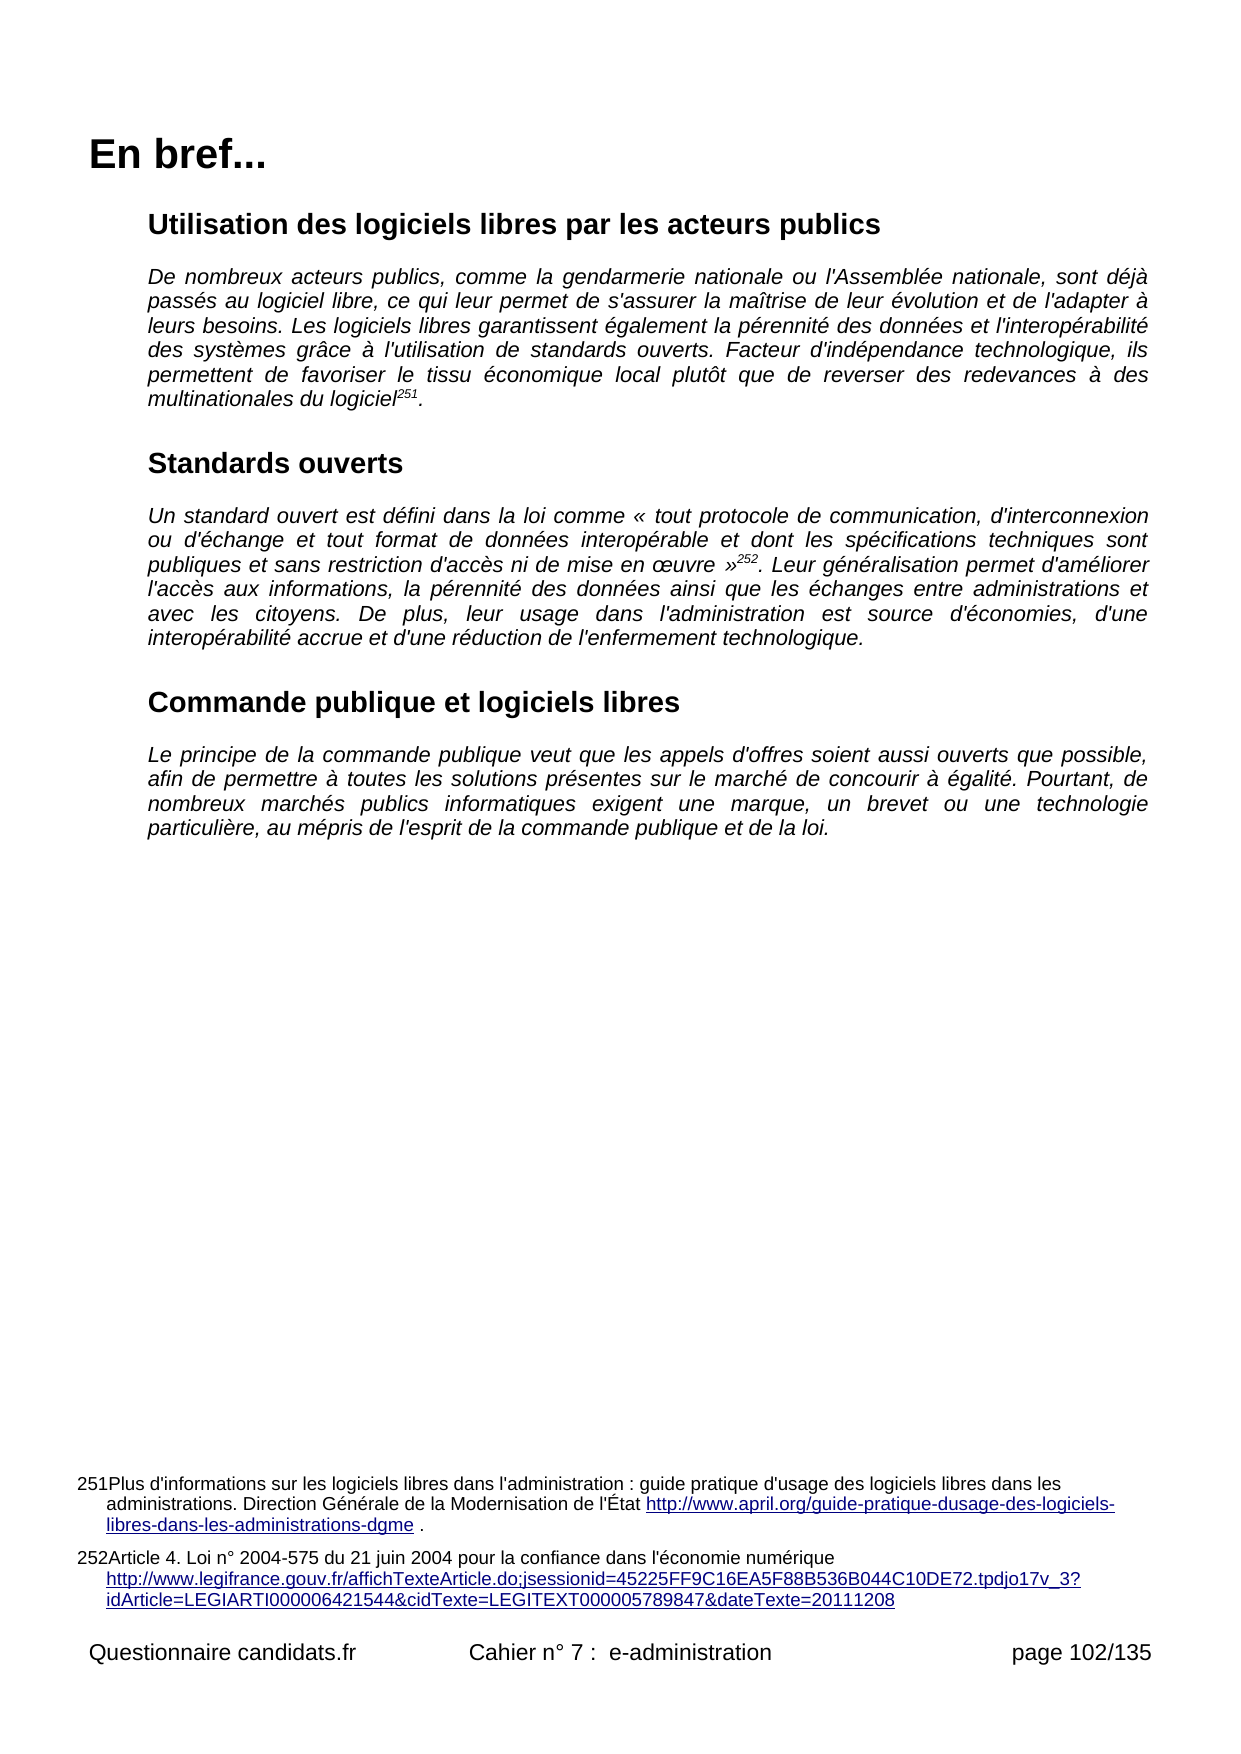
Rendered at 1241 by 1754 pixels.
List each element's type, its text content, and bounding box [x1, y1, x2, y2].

subtitle En bref... [88, 131, 1152, 178]
text Le principe de la commande publique veut que les appels d'offres soient aussi ouverts que possible, afin de permettre à toutes les solutions présentes sur le marché de concourir à égalité. Pourtant, de nombreux marchés publics informatiques exigent une marque, un brevet ou une technologie particulière, au mépris de l'esprit de la commande publique et de la loi. [148, 743, 1152, 841]
subtitle Utilisation des logiciels libres par les acteurs publics [148, 208, 1152, 240]
text De nombreux acteurs publics, comme la gendarmerie nationale ou l'Assemblée nationale, sont déjà passés au logiciel libre, ce qui leur permet de s'assurer la maîtrise de leur évolution et de l'adapter à leurs besoins. Les logiciels libres garantissent également la pérennité des données et l'interopérabilité des systèmes grâce à l'utilisation de standards ouverts. Facteur d'indépendance technologique, ils permettent de favoriser le tissu économique local plutôt que de reverser des redevances à des multinationales du logiciel. [148, 264, 1152, 411]
text Un standard ouvert est défini dans la loi comme « tout protocole de communication, d'interconnexion ou d'échange et tout format de données interopérable et dont les spécifications techniques sont publiques et sans restriction d'accès ni de mise en œuvre ». Leur généralisation permet d'améliorer l'accès aux informations, la pérennité des données ainsi que les échanges entre administrations et avec les citoyens. De plus, leur usage dans l'administration est source d'économies, d'une interopérabilité accrue et d'une réduction de l'enfermement technologique. [148, 503, 1152, 650]
subtitle Standards ouverts [148, 447, 1152, 479]
text Plus d'informations sur les logiciels libres dans l'administration : guide pratique d'usage des logiciels libres dans les administrations. Direction Générale de la Modernisation de l'État http://www.april.org/guide-pratique-dusage-des-logiciels-libres-dans-les-administrations-dgme . [77, 1473, 1152, 1536]
text Article 4. Loi n° 2004-575 du 21 juin 2004 pour la confiance dans l'économie numérique http://www.legifrance.gouv.fr/affichTexteArticle.do;jsessionid=45225FF9C16EA5F88B536B044C10DE72.tpdjo17v_3?idArticle=LEGIARTI000006421544&cidTexte=LEGITEXT000005789847&dateTexte=20111208 [77, 1547, 1152, 1610]
subtitle Commande publique et logiciels libres [148, 686, 1152, 718]
